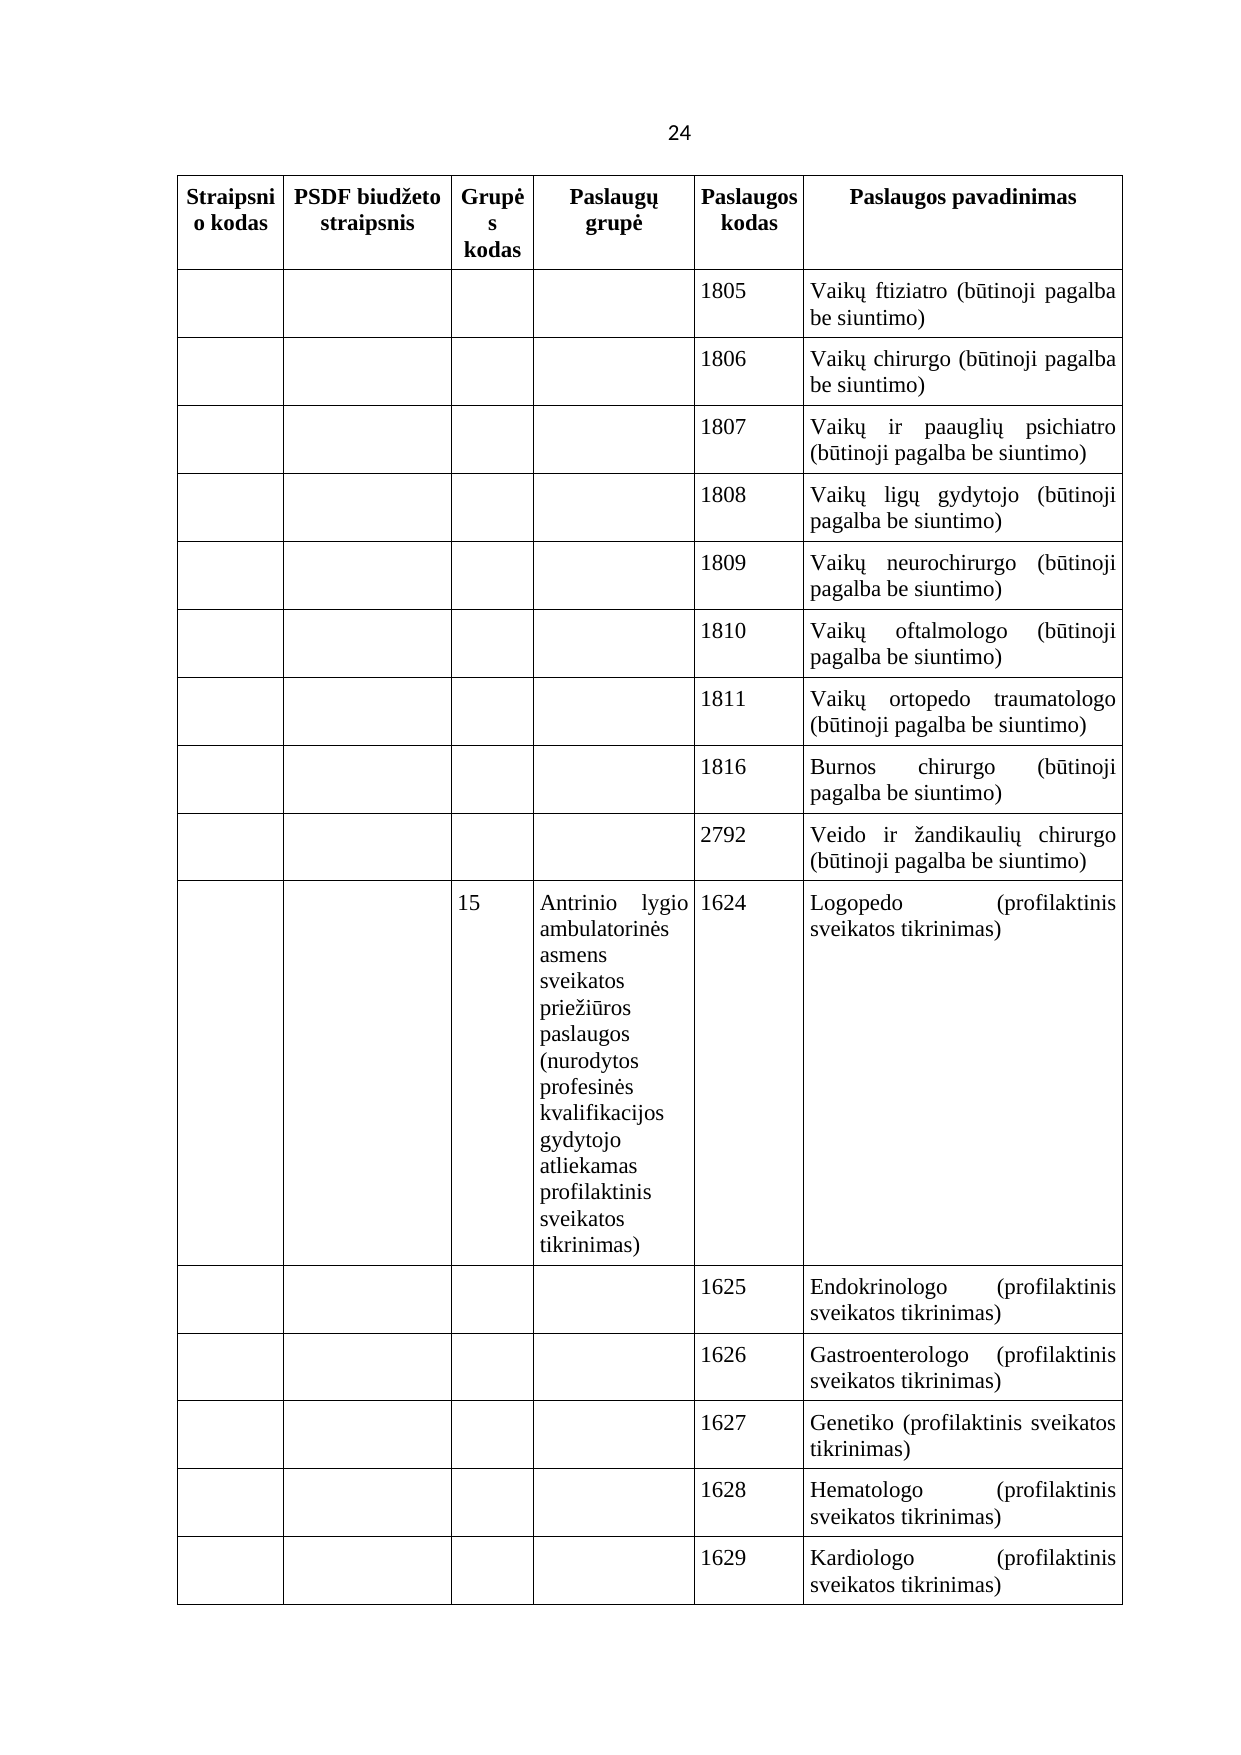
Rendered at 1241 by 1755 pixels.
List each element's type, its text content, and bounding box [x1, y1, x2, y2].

table_cell [534, 338, 694, 405]
table_cell [284, 881, 451, 1264]
table_header Grupės kodas [452, 176, 533, 269]
table_cell [452, 542, 533, 609]
table_cell [534, 814, 694, 880]
table_cell [534, 678, 694, 744]
table_cell [284, 678, 451, 744]
table_cell Logopedo (profilaktinis sveikatos tikrinimas) [804, 881, 1122, 1264]
table_cell [452, 406, 533, 473]
table_cell [178, 746, 283, 812]
table_cell Burnos chirurgo (būtinoji pagalba be siuntimo) [804, 746, 1122, 812]
table_cell [284, 1334, 451, 1400]
table_cell 1627 [695, 1401, 803, 1468]
table_cell Endokrinologo (profilaktinis sveikatos tikrinimas) [804, 1266, 1122, 1332]
table_cell [284, 746, 451, 812]
table_cell Vaikų oftalmologo (būtinoji pagalba be siuntimo) [804, 610, 1122, 677]
table_cell [178, 338, 283, 405]
table_cell [534, 746, 694, 812]
table_cell [178, 610, 283, 677]
table_cell [178, 814, 283, 880]
table_cell [284, 406, 451, 473]
table_cell [534, 1401, 694, 1468]
table_cell Vaikų ortopedo traumatologo (būtinoji pagalba be siuntimo) [804, 678, 1122, 744]
table_cell 1628 [695, 1469, 803, 1536]
table_cell [284, 542, 451, 609]
table_cell 1625 [695, 1266, 803, 1332]
table_cell Kardiologo (profilaktinis sveikatos tikrinimas) [804, 1537, 1122, 1604]
table_cell Veido ir žandikaulių chirurgo (būtinoji pagalba be siuntimo) [804, 814, 1122, 880]
table_cell Vaikų ftiziatro (būtinoji pagalba be siuntimo) [804, 270, 1122, 337]
table_cell [452, 678, 533, 744]
table_cell [534, 474, 694, 541]
table_header Paslaugų grupė [534, 176, 694, 269]
table_cell [178, 1334, 283, 1400]
table_cell 1626 [695, 1334, 803, 1400]
table_cell [452, 610, 533, 677]
table_cell 1809 [695, 542, 803, 609]
table_cell Vaikų neurochirurgo (būtinoji pagalba be siuntimo) [804, 542, 1122, 609]
table_cell [534, 270, 694, 337]
table_cell 1806 [695, 338, 803, 405]
table_cell [178, 1537, 283, 1604]
table_cell Vaikų ir paauglių psichiatro (būtinoji pagalba be siuntimo) [804, 406, 1122, 473]
table_cell 1808 [695, 474, 803, 541]
table_cell [178, 270, 283, 337]
table_cell [452, 474, 533, 541]
table_cell [284, 1469, 451, 1536]
table_header Straipsnio kodas [178, 176, 283, 269]
table_cell [534, 1334, 694, 1400]
table_cell Hematologo (profilaktinis sveikatos tikrinimas) [804, 1469, 1122, 1536]
table_cell 1629 [695, 1537, 803, 1604]
table_cell [178, 542, 283, 609]
table_cell [452, 1266, 533, 1332]
table_cell [534, 406, 694, 473]
table_cell 1807 [695, 406, 803, 473]
table_cell [284, 474, 451, 541]
table_cell [178, 1401, 283, 1468]
table_cell 1816 [695, 746, 803, 812]
table_cell [178, 1469, 283, 1536]
table_cell [452, 1469, 533, 1536]
table_cell [452, 1334, 533, 1400]
table_cell [178, 1266, 283, 1332]
table_cell 2792 [695, 814, 803, 880]
table_cell Gastroenterologo (profilaktinis sveikatos tikrinimas) [804, 1334, 1122, 1400]
table_cell [284, 338, 451, 405]
table_cell Genetiko (profilaktinis sveikatos tikrinimas) [804, 1401, 1122, 1468]
table_cell 15 [452, 881, 533, 1264]
table_cell [534, 542, 694, 609]
table_cell [452, 270, 533, 337]
table_cell [534, 610, 694, 677]
table_cell [452, 814, 533, 880]
table_cell [284, 270, 451, 337]
table_cell [452, 338, 533, 405]
table_cell 1810 [695, 610, 803, 677]
table_cell [534, 1469, 694, 1536]
table_cell [284, 610, 451, 677]
table_cell [284, 814, 451, 880]
table_cell [178, 474, 283, 541]
table_cell [178, 406, 283, 473]
table_cell [284, 1537, 451, 1604]
table_cell 1624 [695, 881, 803, 1264]
table_cell [534, 1266, 694, 1332]
table_cell Vaikų chirurgo (būtinoji pagalba be siuntimo) [804, 338, 1122, 405]
table_header PSDF biudžeto straipsnis [284, 176, 451, 269]
table_cell [178, 678, 283, 744]
table_cell Vaikų ligų gydytojo (būtinoji pagalba be siuntimo) [804, 474, 1122, 541]
table_cell [534, 1537, 694, 1604]
table_header Paslaugos kodas [695, 176, 803, 269]
table_cell [284, 1401, 451, 1468]
table_cell 1811 [695, 678, 803, 744]
table_cell Antrinio lygio ambulatorinės asmens sveikatos priežiūros paslaugos (nurodytos profesinės kvalifikacijos gydytojo atliekamas profilaktinis sveikatos tikrinimas) [534, 881, 694, 1264]
table_cell [452, 746, 533, 812]
table_header Paslaugos pavadinimas [804, 176, 1122, 269]
table_cell [452, 1537, 533, 1604]
table_cell 1805 [695, 270, 803, 337]
table_cell [284, 1266, 451, 1332]
table_cell [452, 1401, 533, 1468]
table_cell [178, 881, 283, 1264]
